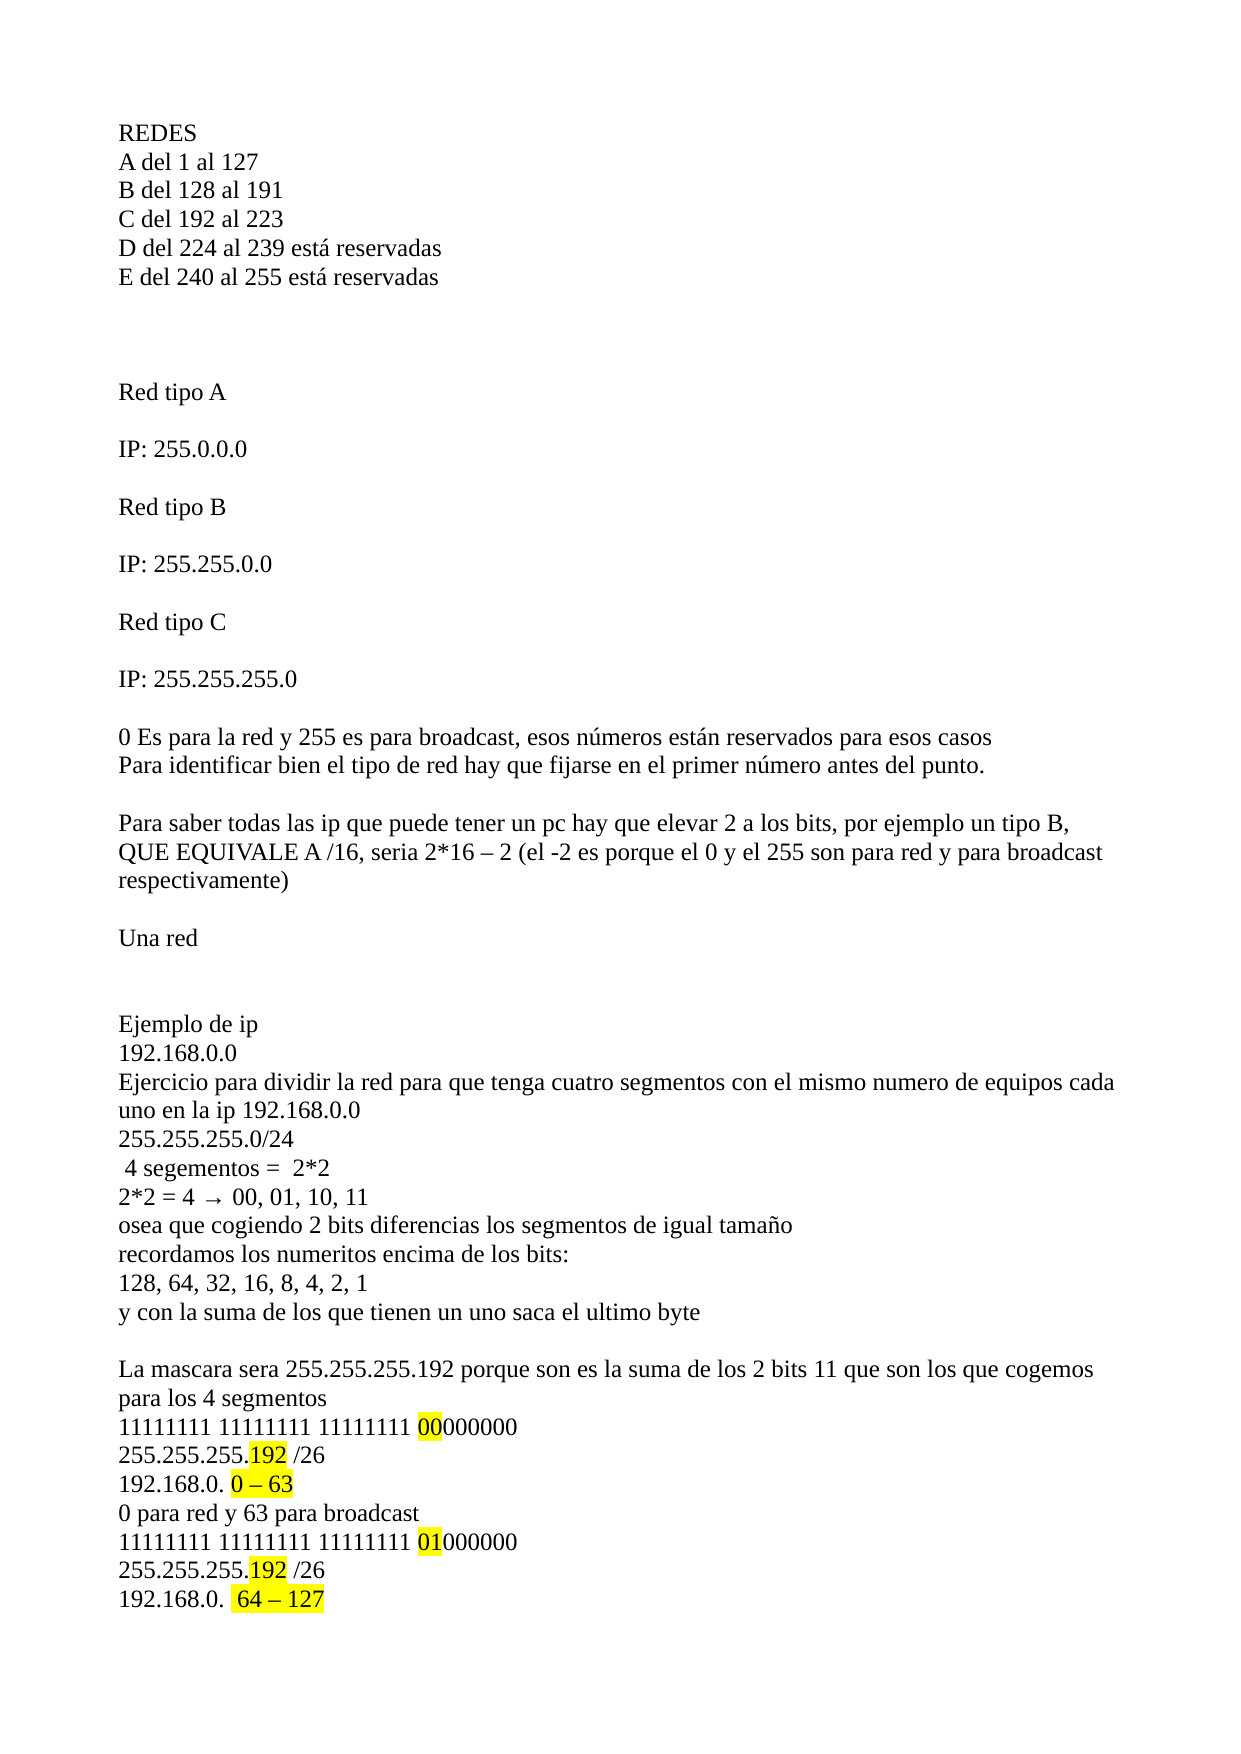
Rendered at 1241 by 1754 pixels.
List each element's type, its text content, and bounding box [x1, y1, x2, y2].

text y con la suma de los que tienen un uno saca el ultimo byte [118, 1297, 1122, 1326]
text Para identificar bien el tipo de red hay que fijarse en el primer número antes del punto. [118, 751, 1122, 779]
text 255.255.255.0/24 [118, 1124, 1122, 1153]
text 192.168.0. 0 – 63 [118, 1469, 1122, 1498]
text Ejercicio para dividir la red para que tenga cuatro segmentos con el mismo numero de equipos cada uno en la ip 192.168.0.0 [118, 1067, 1122, 1124]
text 11111111 11111111 11111111 01000000 [118, 1527, 1122, 1556]
text 255.255.255.192 /26 [118, 1556, 1122, 1584]
text REDES [118, 118, 1122, 147]
text Red tipo A [118, 377, 1122, 406]
text La mascara sera 255.255.255.192 porque son es la suma de los 2 bits 11 que son los que cogemos para los 4 segmentos [118, 1354, 1122, 1412]
text 2*2 = 4 → 00, 01, 10, 11 [118, 1182, 1122, 1211]
text D del 224 al 239 está reservadas [118, 233, 1122, 262]
text Una red [118, 923, 1122, 952]
text IP: 255.255.0.0 [118, 549, 1122, 578]
text 192.168.0. 64 – 127 [118, 1584, 1122, 1613]
text 192.168.0.0 [118, 1038, 1122, 1067]
text 4 segementos = 2*2 [118, 1153, 1122, 1182]
text C del 192 al 223 [118, 204, 1122, 233]
text 0 para red y 63 para broadcast [118, 1498, 1122, 1527]
text Red tipo B [118, 492, 1122, 521]
text Para saber todas las ip que puede tener un pc hay que elevar 2 a los bits, por ejemplo un tipo B, QUE EQUIVALE A /16, seria 2*16 – 2 (el -2 es porque el 0 y el 255 son para red y para broadcast respectivamente) [118, 808, 1122, 894]
text Red tipo C [118, 607, 1122, 636]
text E del 240 al 255 está reservadas [118, 262, 1122, 291]
text 11111111 11111111 11111111 00000000 [118, 1412, 1122, 1441]
text IP: 255.0.0.0 [118, 434, 1122, 463]
text A del 1 al 127 [118, 147, 1122, 176]
text 255.255.255.192 /26 [118, 1441, 1122, 1469]
text osea que cogiendo 2 bits diferencias los segmentos de igual tamaño [118, 1211, 1122, 1239]
text 0 Es para la red y 255 es para broadcast, esos números están reservados para esos casos [118, 722, 1122, 751]
text B del 128 al 191 [118, 176, 1122, 204]
text 128, 64, 32, 16, 8, 4, 2, 1 [118, 1268, 1122, 1297]
text recordamos los numeritos encima de los bits: [118, 1239, 1122, 1268]
text Ejemplo de ip [118, 1009, 1122, 1038]
text IP: 255.255.255.0 [118, 664, 1122, 693]
